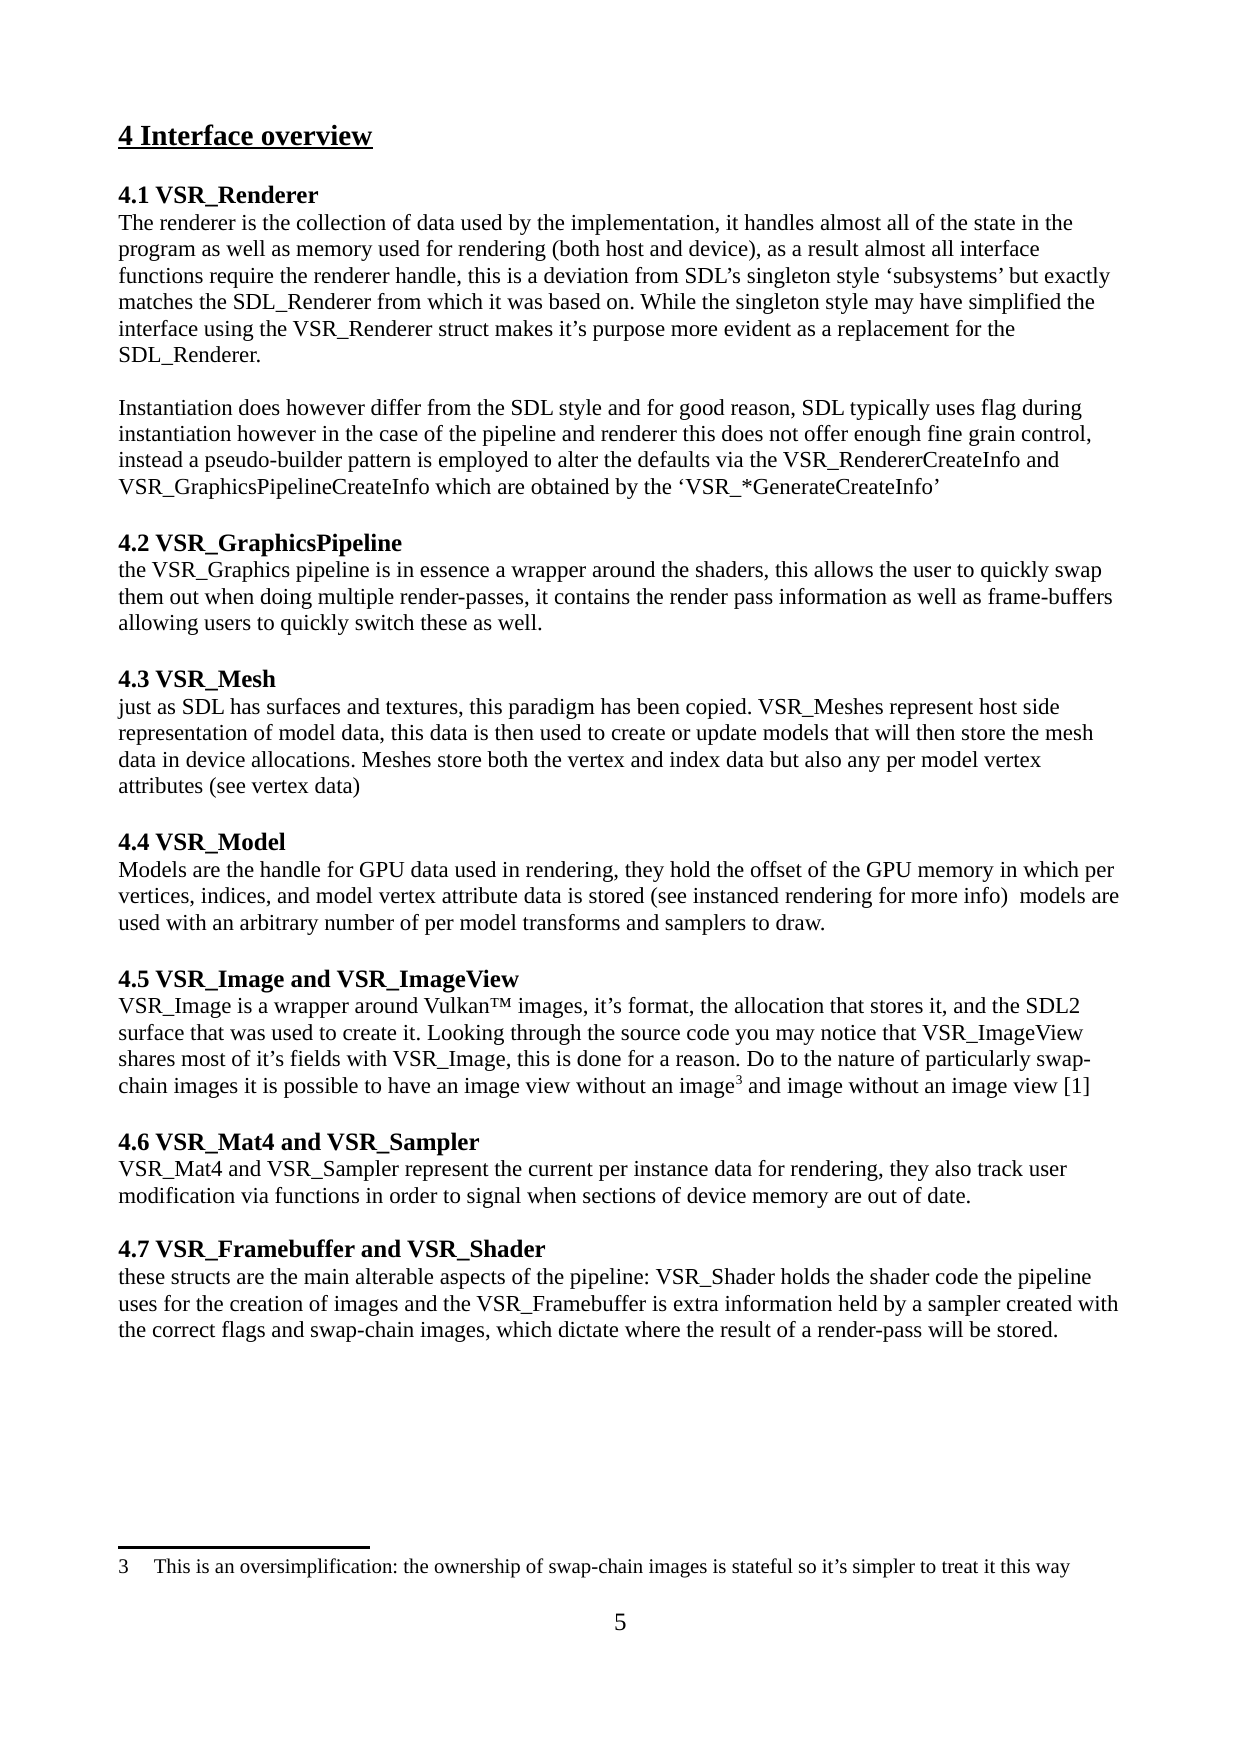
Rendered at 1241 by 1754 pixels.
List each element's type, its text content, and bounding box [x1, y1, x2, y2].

text Models are the handle for GPU data used in rendering, they hold the offset of the GPU memory in which per vertices, indices, and model vertex attribute data is stored (see instanced rendering for more info) models are used with an arbitrary number of per model transforms and samplers to draw. [118, 856, 1122, 935]
text these structs are the main alterable aspects of the pipeline: VSR_Shader holds the shader code the pipeline uses for the creation of images and the VSR_Framebuffer is extra information held by a sampler created with the correct flags and swap-chain images, which dictate where the result of a render-pass will be stored. [118, 1263, 1122, 1342]
text 4.7 VSR_Framebuffer and VSR_Shader [118, 1234, 1122, 1263]
text Instantiation does however differ from the SDL style and for good reason, SDL typically uses flag during instantiation however in the case of the pipeline and renderer this does not offer enough fine grain control, instead a pseudo-builder pattern is employed to alter the defaults via the VSR_RendererCreateInfo and VSR_GraphicsPipelineCreateInfo which are obtained by the ‘VSR_*GenerateCreateInfo’ [118, 394, 1122, 499]
text 4.2 VSR_GraphicsPipeline [118, 528, 1122, 557]
text 4.5 VSR_Image and VSR_ImageView [118, 964, 1122, 993]
text 4 Interface overview [118, 118, 1122, 152]
text VSR_Mat4 and VSR_Sampler represent the current per instance data for rendering, they also track user modification via functions in order to signal when sections of device memory are out of date. [118, 1156, 1122, 1208]
text The renderer is the collection of data used by the implementation, it handles almost all of the state in the program as well as memory used for rendering (both host and device), as a result almost all interface functions require the renderer handle, this is a deviation from SDL’s singleton style ‘subsystems’ but exactly matches the SDL_Renderer from which it was based on. While the singleton style may have simplified the interface using the VSR_Renderer struct makes it’s purpose more evident as a replacement for the SDL_Renderer. [118, 209, 1122, 367]
text VSR_Image is a wrapper around Vulkan™ images, it’s format, the allocation that stores it, and the SDL2 surface that was used to create it. Looking through the source code you may notice that VSR_ImageView shares most of it’s fields with VSR_Image, this is done for a reason. Do to the nature of particularly swap-chain images it is possible to have an image view without an image and image without an image view [1] [118, 993, 1122, 1098]
text 4.3 VSR_Mesh [118, 664, 1122, 693]
text This is an oversimplification: the ownership of swap-chain images is stateful so it’s simpler to treat it this way [118, 1553, 1122, 1578]
text just as SDL has surfaces and textures, this paradigm has been copied. VSR_Meshes represent host side representation of model data, this data is then used to create or update models that will then store the mesh data in device allocations. Meshes store both the vertex and index data but also any per model vertex attributes (see vertex data) [118, 693, 1122, 798]
text the VSR_Graphics pipeline is in essence a wrapper around the shaders, this allows the user to quickly swap them out when doing multiple render-passes, it contains the render pass information as well as frame-buffers allowing users to quickly switch these as well. [118, 557, 1122, 636]
text 4.4 VSR_Model [118, 827, 1122, 856]
text 4.6 VSR_Mat4 and VSR_Sampler [118, 1127, 1122, 1156]
text 4.1 VSR_Renderer [118, 180, 1122, 209]
